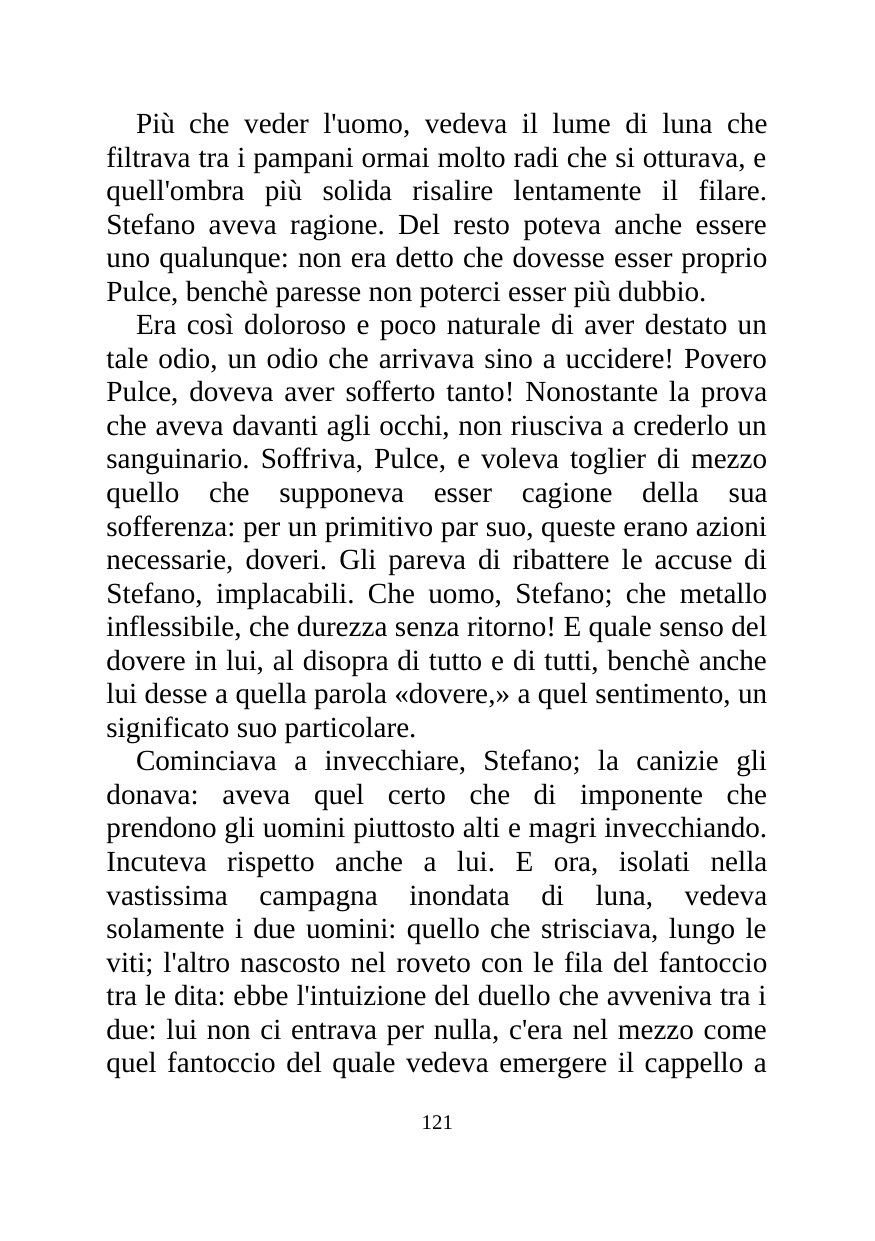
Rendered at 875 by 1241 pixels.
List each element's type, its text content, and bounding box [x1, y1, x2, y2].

text Più che veder l'uomo, vedeva il lume di luna che filtrava tra i pampani ormai molto radi che si otturava, e quell'ombra più solida risalire lentamente il filare. Stefano aveva ragione. Del resto poteva anche essere uno qualunque: non era detto che dovesse esser proprio Pulce, benchè paresse non poterci esser più dubbio. [106, 106, 768, 307]
text Era così doloroso e poco naturale di aver destato un tale odio, un odio che arrivava sino a uccidere! Povero Pulce, doveva aver sofferto tanto! Nonostante la prova che aveva davanti agli occhi, non riusciva a crederlo un sanguinario. Soffriva, Pulce, e voleva toglier di mezzo quello che supponeva esser cagione della sua sofferenza: per un primitivo par suo, queste erano azioni necessarie, doveri. Gli pareva di ribattere le accuse di Stefano, implacabili. Che uomo, Stefano; che metallo inflessibile, che durezza senza ritorno! E quale senso del dovere in lui, al disopra di tutto e di tutti, benchè anche lui desse a quella parola «dovere,» a quel sentimento, un significato suo particolare. [106, 307, 768, 743]
text Cominciava a invecchiare, Stefano; la canizie gli donava: aveva quel certo che di imponente che prendono gli uomini piuttosto alti e magri invecchiando. Incuteva rispetto anche a lui. E ora, isolati nella vastissima campagna inondata di luna, vedeva solamente i due uomini: quello che strisciava, lungo le viti; l'altro nascosto nel roveto con le fila del fantoccio tra le dita: ebbe l'intuizione del duello che avveniva tra i due: lui non ci entrava per nulla, c'era nel mezzo come quel fantoccio del quale vedeva emergere il cappello a [106, 743, 768, 1079]
